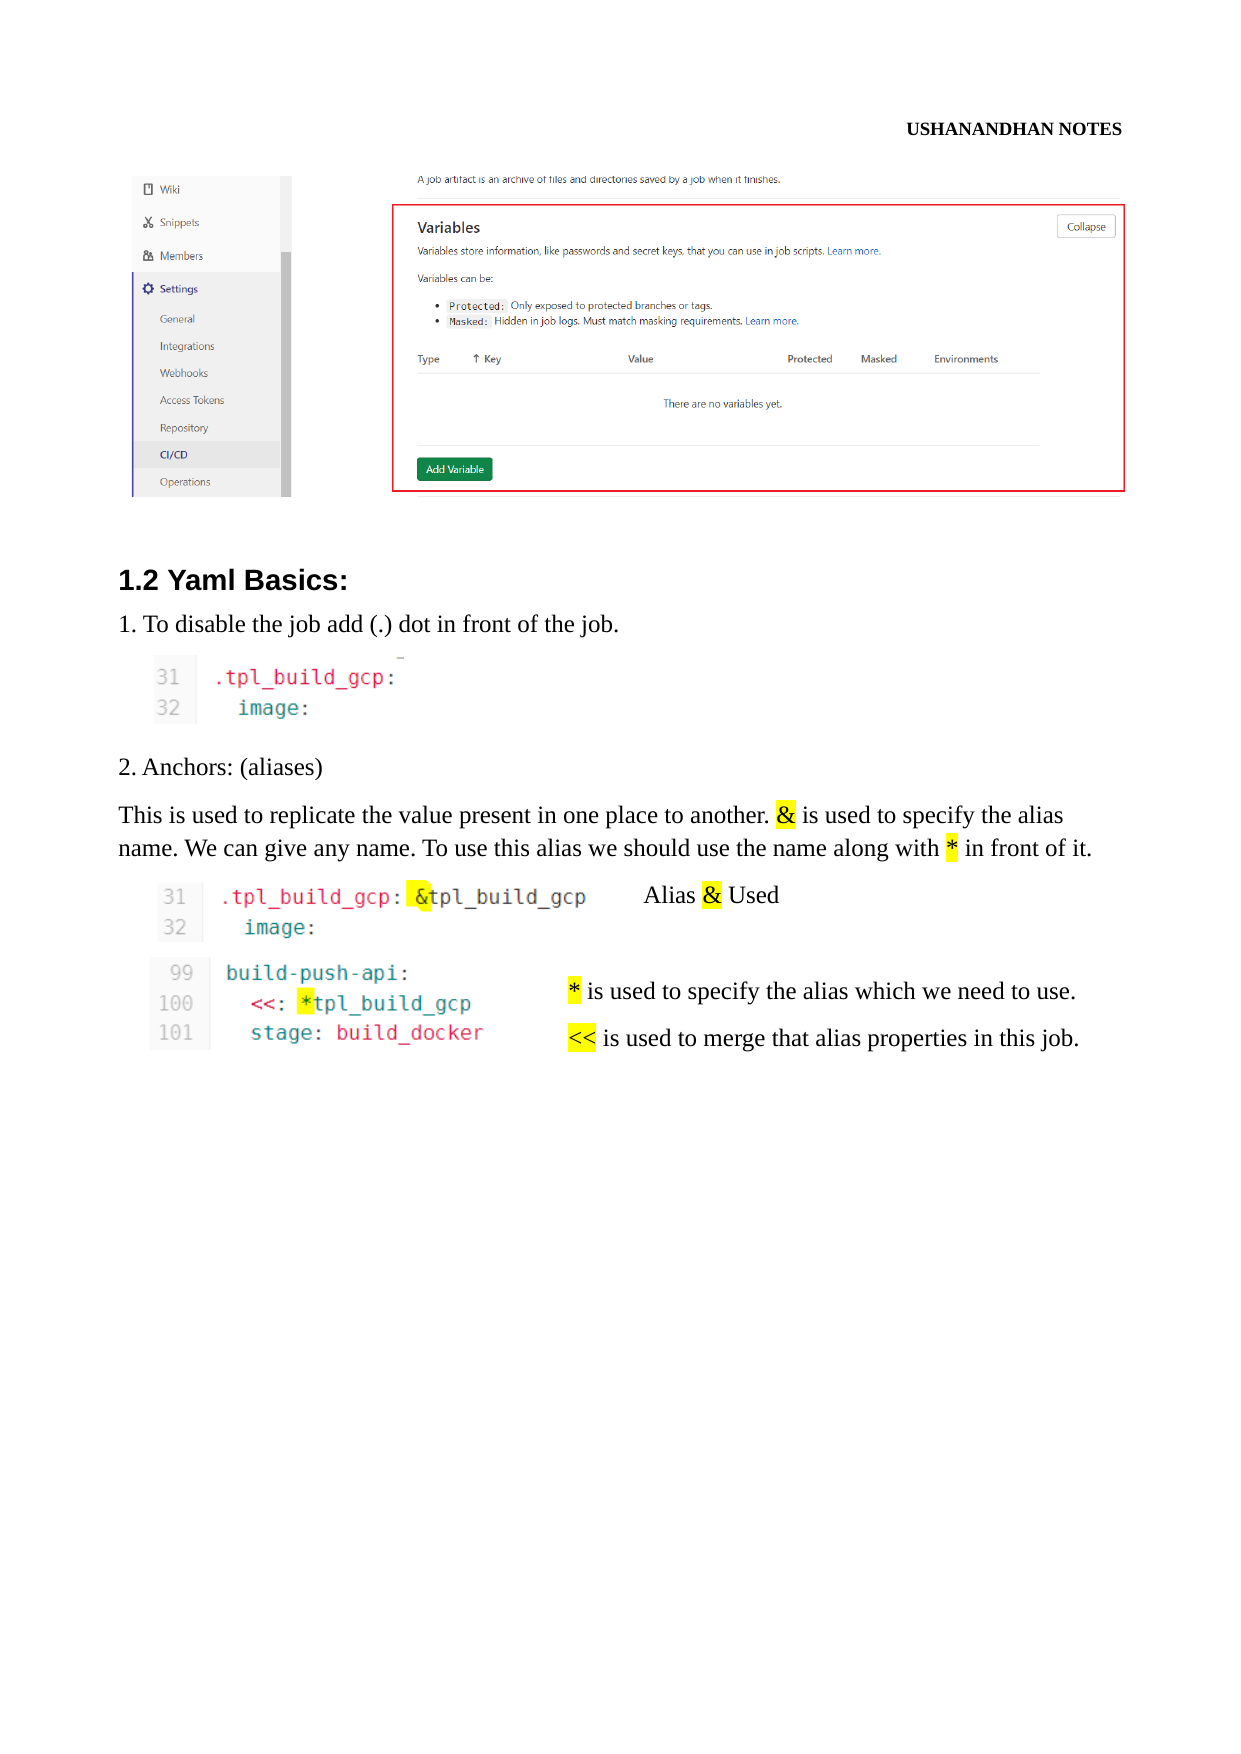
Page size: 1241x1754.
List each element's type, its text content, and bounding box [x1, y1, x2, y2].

picture [131, 176, 1136, 497]
picture [149, 957, 499, 1050]
text << is used to merge that alias properties in this job. [118, 1023, 1122, 1052]
text 2. Anchors: (aliases) [118, 752, 1122, 781]
subtitle 1.2 Yaml Basics: [118, 563, 1122, 597]
picture [157, 880, 608, 942]
text This is used to replicate the value present in one place to another. & is used to specify the alias name. We can give any name. To use this alias we should use the name along with * in front of it. [118, 800, 1122, 862]
text 1. To disable the job add (.) dot in front of the job. [118, 609, 1122, 638]
text [118, 881, 157, 909]
text * is used to specify the alias which we need to use. [499, 976, 1122, 1004]
text Alias & Used [608, 881, 1122, 909]
picture [153, 655, 404, 724]
